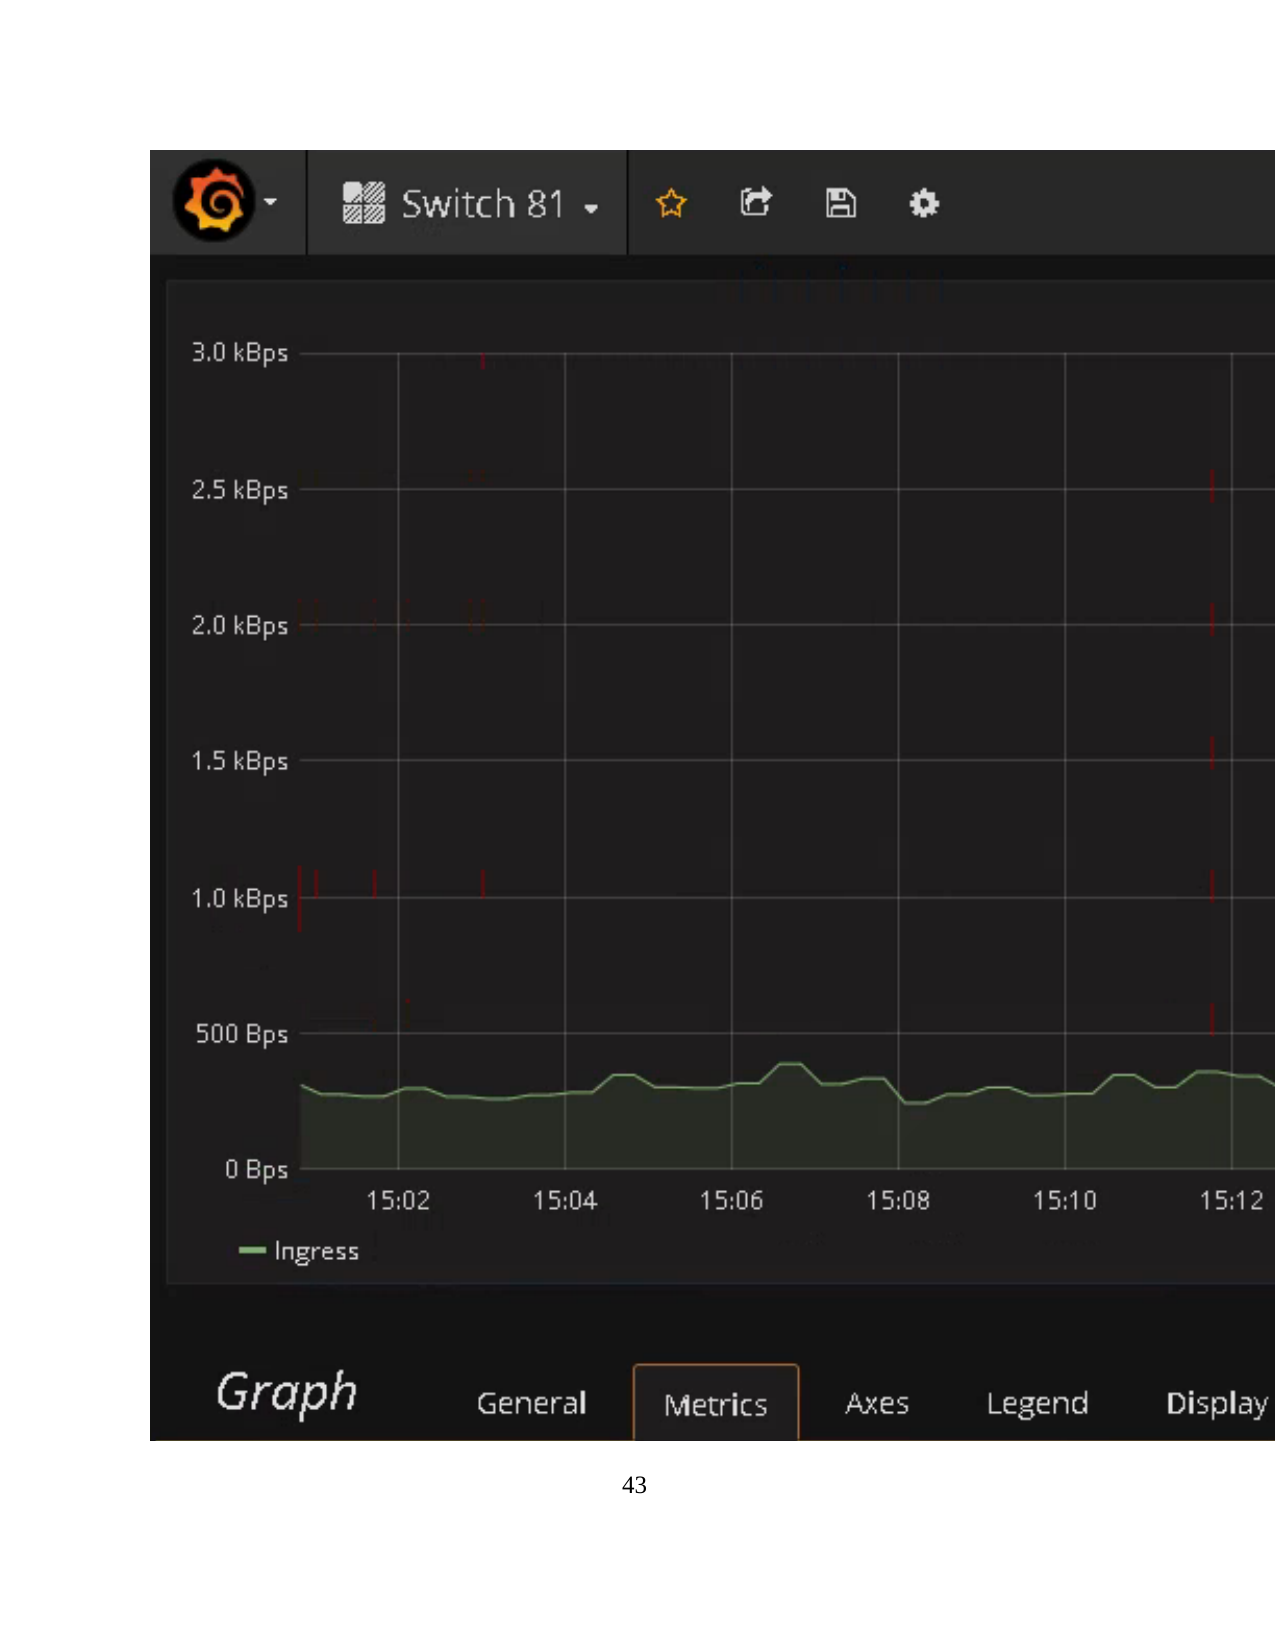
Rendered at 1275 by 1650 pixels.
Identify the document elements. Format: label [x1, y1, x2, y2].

picture [150, 150, 1275, 1441]
